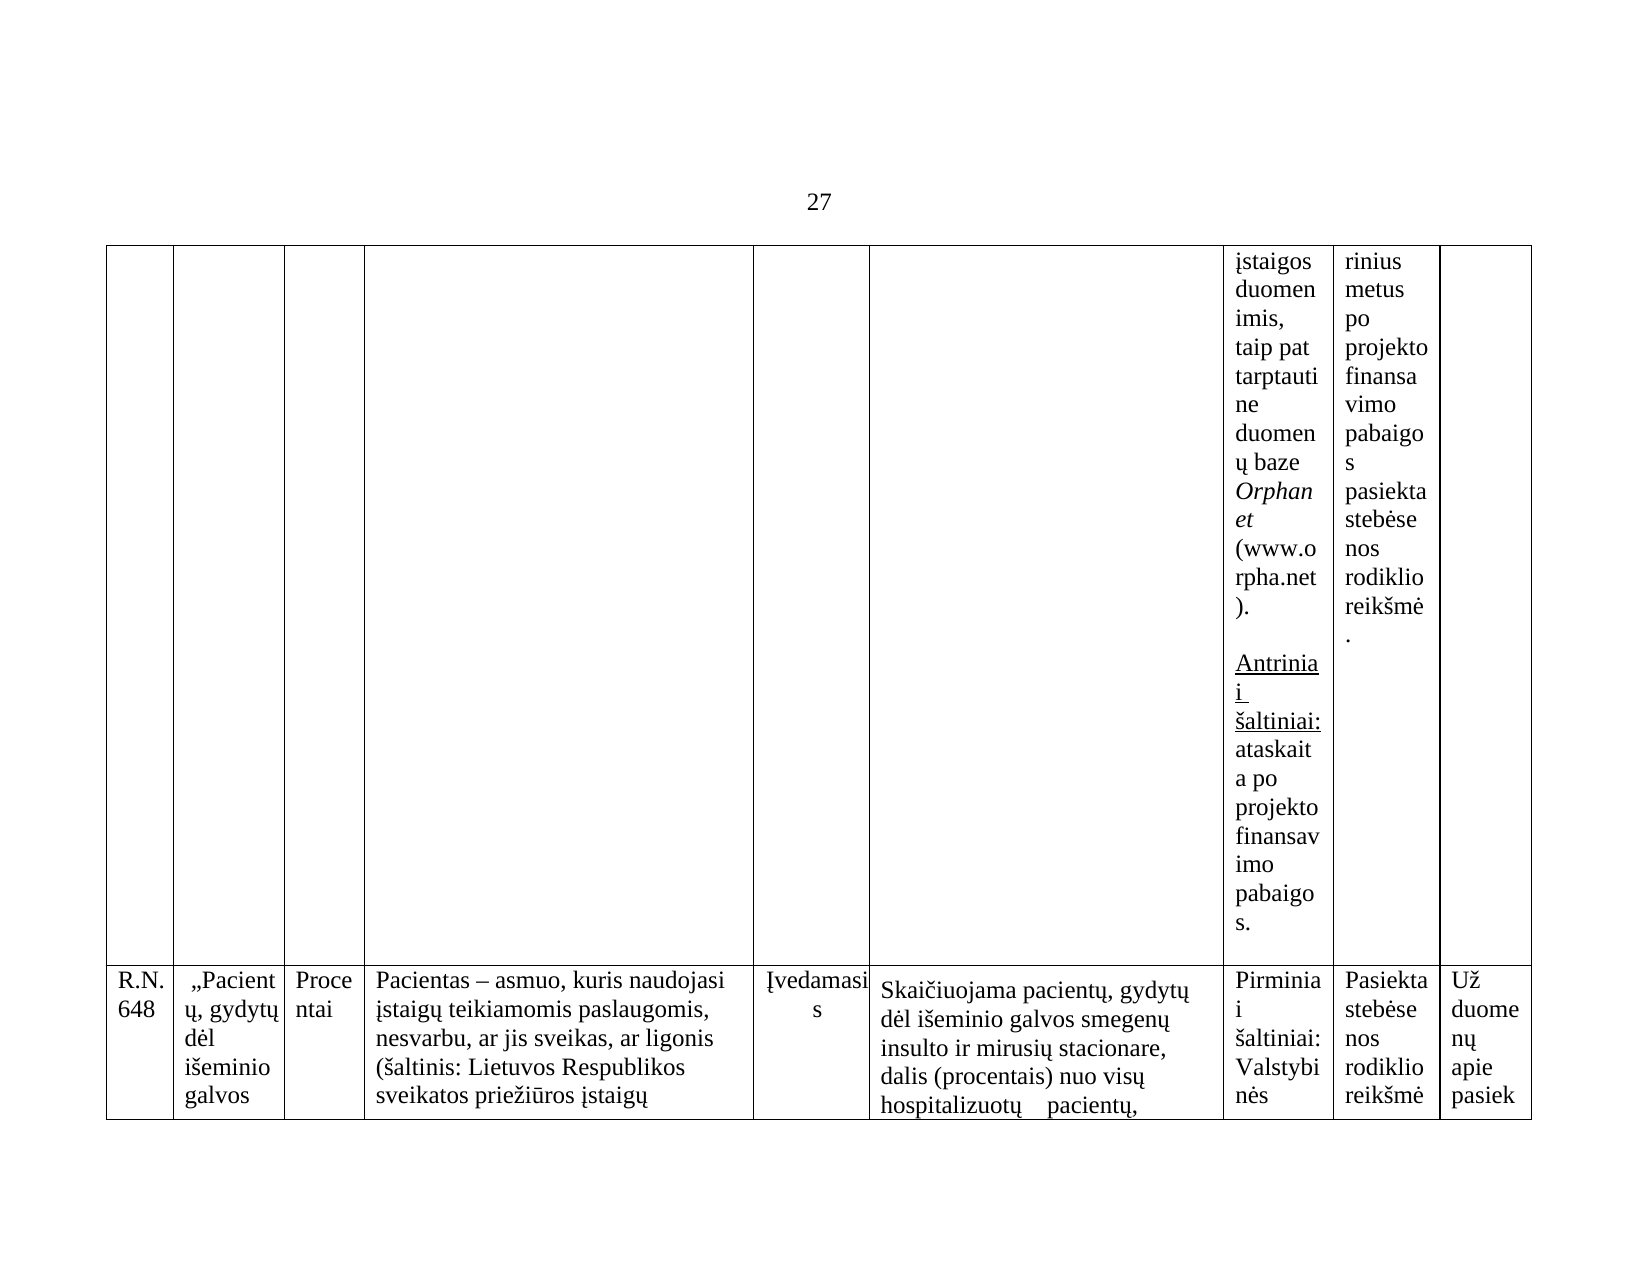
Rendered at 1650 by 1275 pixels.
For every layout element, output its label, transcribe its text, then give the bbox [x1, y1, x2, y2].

table_cell Įvedamasis [754, 966, 869, 1119]
table_cell Pirminiai šaltiniai: Valstybinės [1224, 966, 1333, 1119]
table_cell [870, 246, 1223, 964]
table_cell R.N.648 [107, 966, 173, 1119]
table_cell [174, 246, 284, 964]
table_cell Pasiekta stebėsenos rodiklio reikšmė [1334, 966, 1439, 1119]
table_cell Už duomenų apie pasiek [1441, 966, 1531, 1119]
table_cell Pacientas – asmuo, kuris naudojasi įstaigų teikiamomis paslaugomis, nesvarbu, ar jis sveikas, ar ligonis (šaltinis: Lietuvos Respublikos sveikatos priežiūros įstaigų [365, 966, 753, 1119]
table_cell [1441, 246, 1531, 964]
table_cell [107, 246, 173, 964]
table_cell Procentai [285, 966, 364, 1119]
table_cell įstaigos duomenimis, taip pat tarptautine duomenų baze Orphanet (www.orpha.net). Antriniai šaltiniai: ataskaita po projekto finansavimo pabaigos. [1224, 246, 1333, 964]
table_cell [754, 246, 869, 964]
table_cell [365, 246, 753, 964]
table_cell Skaičiuojama pacientų, gydytų dėl išeminio galvos smegenų insulto ir mirusių stacionare, dalis (procentais) nuo visų hospitalizuotų pacientų, [870, 966, 1223, 1119]
table_cell rinius metus po projekto finansavimo pabaigos pasiekta stebėsenos rodiklio reikšmė. [1334, 246, 1439, 964]
table_cell [285, 246, 364, 964]
table_cell „Pacientų, gydytų dėl išeminio galvos [174, 966, 284, 1119]
